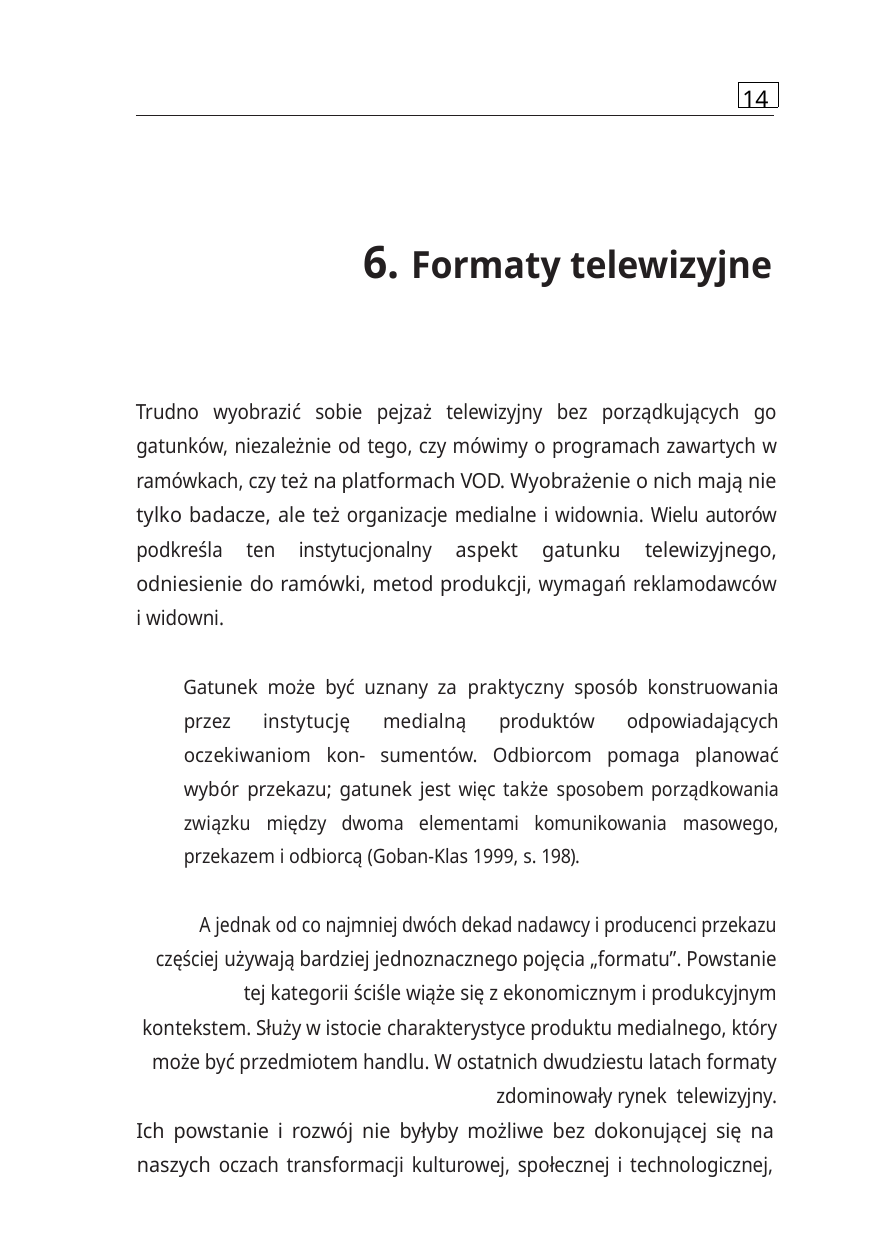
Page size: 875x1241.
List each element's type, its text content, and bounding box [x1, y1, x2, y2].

text A jednak od co najmniej dwóch dekad nadawcy i producenci przekazu częściej używają bardziej jednoznacznego pojęcia „formatu”. Powstanie tej kategorii ściśle wiąże się z ekonomicznym i produkcyjnym kontekstem. Służy w istocie charakterystyce produktu medialnego, który może być przedmiotem handlu. W ostatnich dwudziestu latach formaty zdominowały rynek telewizyjny. [130, 910, 777, 1110]
subtitle 6. Formaty telewizyjne [119, 231, 772, 292]
text Gatunek może być uznany za praktyczny sposób konstruowania przez instytucję medialną produktów odpowiadających oczekiwaniom kon- sumentów. Odbiorcom pomaga planować wybór przekazu; gatunek jest więc także sposobem porządkowania związku między dwoma elementami komunikowania masowego, przekazem i odbiorcą (Goban-Klas 1999, s. 198). [183, 673, 779, 870]
text Ich powstanie i rozwój nie byłyby możliwe bez dokonującej się na naszych oczach transformacji kulturowej, społecznej i technologicznej, [136, 1116, 774, 1179]
text Trudno wyobrazić sobie pejzaż telewizyjny bez porządkujących go gatunków, niezależnie od tego, czy mówimy o programach zawartych w ramówkach, czy też na platformach VOD. Wyobrażenie o nich mają nie tylko badacze, ale też organizacje medialne i widownia. Wielu autorów podkreśla ten instytucjonalny aspekt gatunku telewizyjnego, odniesienie do ramówki, metod produkcji, wymagań reklamodawców i widowni. [136, 397, 777, 632]
